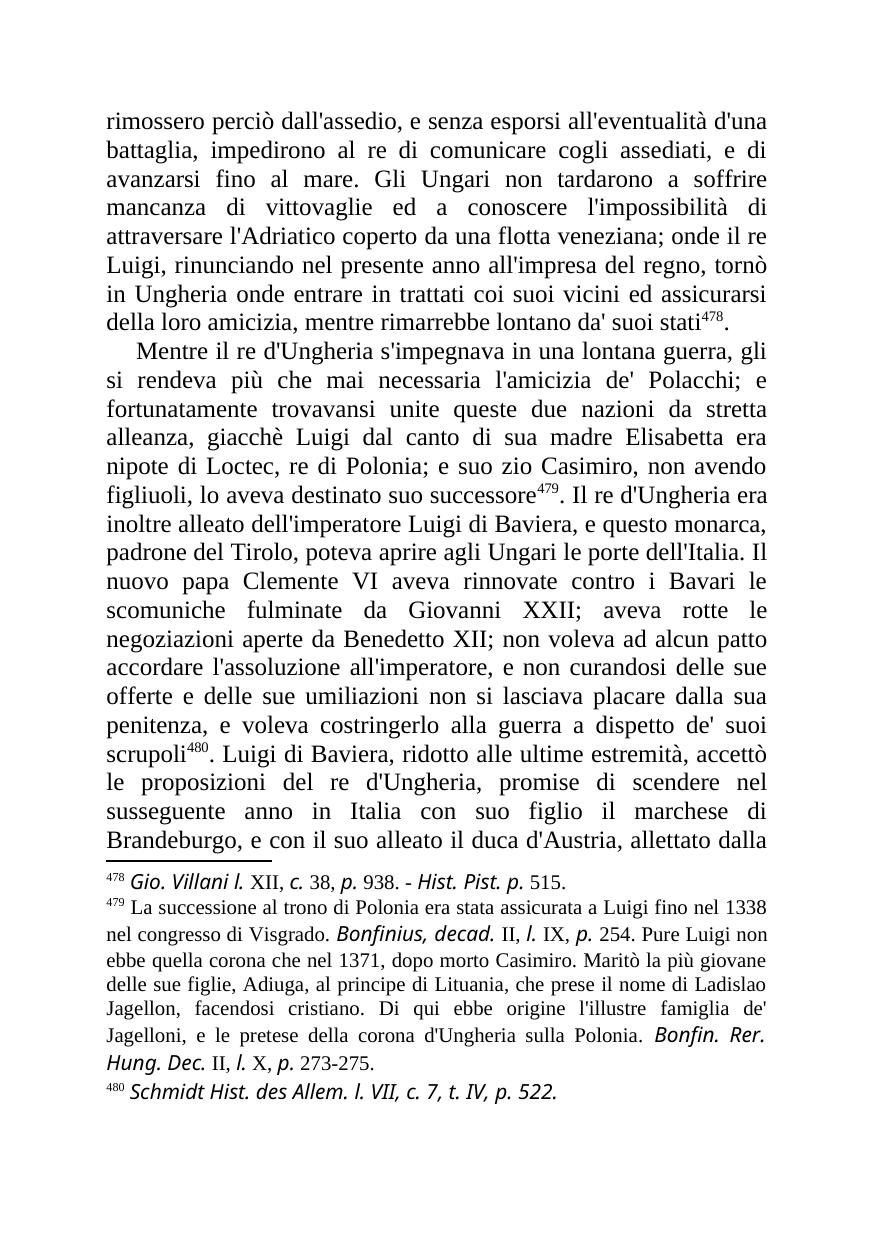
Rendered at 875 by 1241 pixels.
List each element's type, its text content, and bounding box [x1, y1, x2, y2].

text La successione al trono di Polonia era stata assicurata a Luigi fino nel 1338 nel congresso di Visgrado. Bonfinius, decad. II, l. IX, p. 254. Pure Luigi non ebbe quella corona che nel 1371, dopo morto Casimiro. Maritò la più giovane delle sue figlie, Adiuga, al principe di Lituania, che prese il nome di Ladislao Jagellon, facendosi cristiano. Di qui ebbe origine l'illustre famiglia de' Jagelloni, e le pretese della corona d'Ungheria sulla Polonia. Bonfin. Rer. Hung. Dec. II, l. X, p. 273-275. [106, 895, 768, 1077]
text Schmidt Hist. des Allem. l. VII, c. 7, t. IV, p. 522. [106, 1077, 768, 1105]
text Gio. Villani l. XII, c. 38, p. 938. - Hist. Pist. p. 515. [106, 867, 768, 895]
text rimossero perciò dall'assedio, e senza esporsi all'eventualità d'una battaglia, impedirono al re di comunicare cogli assediati, e di avanzarsi fino al mare. Gli Ungari non tardarono a soffrire mancanza di vittovaglie ed a conoscere l'impossibilità di attraversare l'Adriatico coperto da una flotta veneziana; onde il re Luigi, rinunciando nel presente anno all'impresa del regno, tornò in Ungheria onde entrare in trattati coi suoi vicini ed assicurarsi della loro amicizia, mentre rimarrebbe lontano da' suoi stati. [106, 106, 768, 336]
text Mentre il re d'Ungheria s'impegnava in una lontana guerra, gli si rendeva più che mai necessaria l'amicizia de' Polacchi; e fortunatamente trovavansi unite queste due nazioni da stretta alleanza, giacchè Luigi dal canto di sua madre Elisabetta era nipote di Loctec, re di Polonia; e suo zio Casimiro, non avendo figliuoli, lo aveva destinato suo successore. Il re d'Ungheria era inoltre alleato dell'imperatore Luigi di Baviera, e questo monarca, padrone del Tirolo, poteva aprire agli Ungari le porte dell'Italia. Il nuovo papa Clemente VI aveva rinnovate contro i Bavari le scomuniche fulminate da Giovanni XXII; aveva rotte le negoziazioni aperte da Benedetto XII; non voleva ad alcun patto accordare l'assoluzione all'imperatore, e non curandosi delle sue offerte e delle sue umiliazioni non si lasciava placare dalla sua penitenza, e voleva costringerlo alla guerra a dispetto de' suoi scrupoli. Luigi di Baviera, ridotto alle ultime estremità, accettò le proposizioni del re d'Ungheria, promise di scendere nel susseguente anno in Italia con suo figlio il marchese di Brandeburgo, e con il suo alleato il duca d'Austria, allettato dalla [106, 336, 768, 854]
